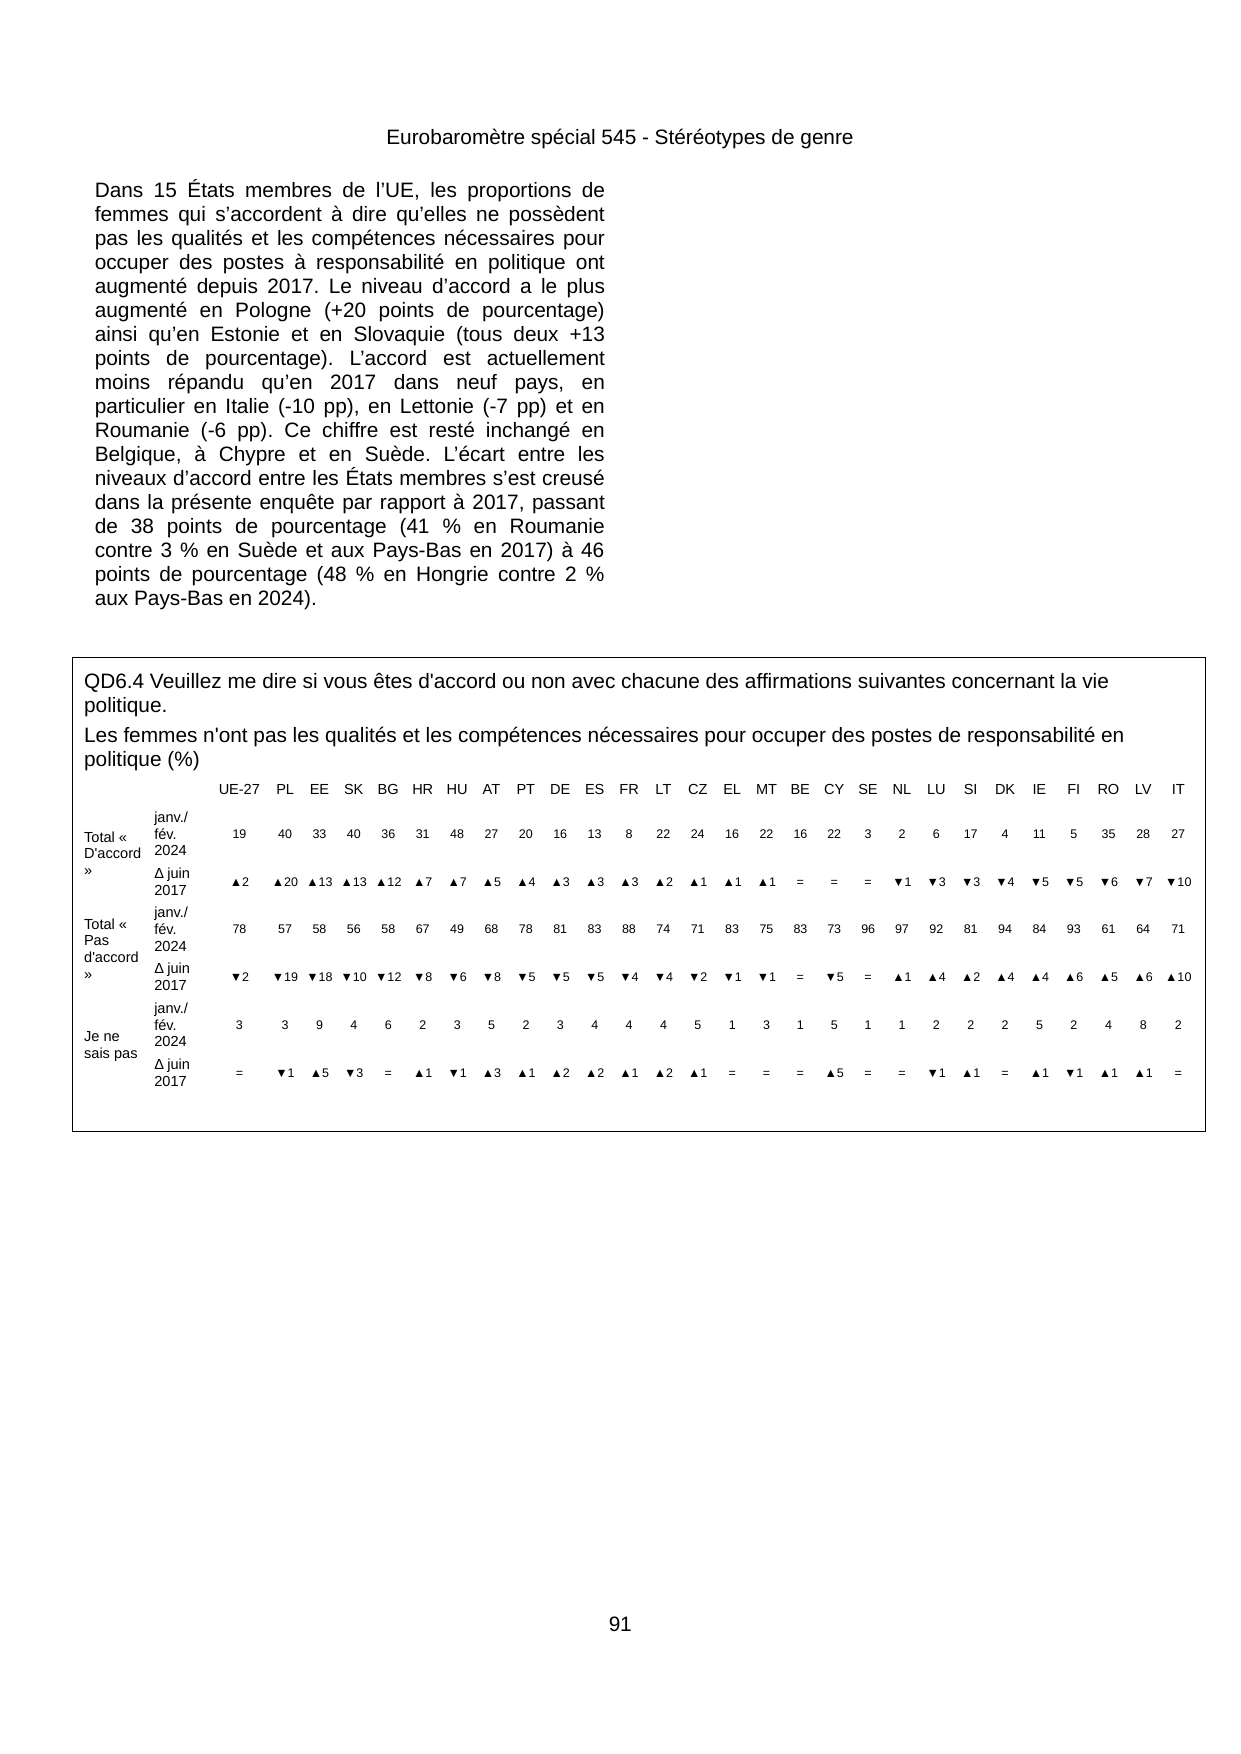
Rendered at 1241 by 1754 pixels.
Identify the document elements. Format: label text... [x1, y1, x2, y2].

table_cell 4 [577, 997, 612, 1053]
table_cell 8 [612, 806, 646, 862]
table_cell IE [1022, 773, 1056, 806]
table_cell DE [543, 773, 577, 806]
table_cell 5 [1022, 997, 1056, 1053]
table_cell ▲1 [680, 862, 715, 901]
table_cell SI [953, 773, 988, 806]
table_cell [81, 773, 151, 806]
table_cell 2 [988, 997, 1022, 1053]
table_cell 2 [1160, 997, 1196, 1053]
table_cell ▲5 [1091, 957, 1126, 997]
table_cell LU [919, 773, 953, 806]
table_cell = [784, 862, 817, 901]
table_header QD6.4 Veuillez me dire si vous êtes d'accord ou non avec chacune des affirmations suivantes concernant la vie politique. [81, 666, 1196, 719]
table_cell ▲2 [211, 862, 268, 901]
table_cell SK [336, 773, 371, 806]
table_cell ▲1 [612, 1053, 646, 1092]
table_cell 35 [1091, 806, 1126, 862]
table_cell 73 [817, 901, 851, 957]
table_cell 9 [302, 997, 336, 1053]
table_cell = [211, 1053, 268, 1092]
table_cell = [715, 1053, 749, 1092]
table_cell ▲1 [1091, 1053, 1126, 1092]
table_cell ▲3 [577, 862, 612, 901]
table_cell 56 [336, 901, 371, 957]
table_cell ▲1 [509, 1053, 543, 1092]
table_cell ▲4 [1022, 957, 1056, 997]
table_cell 84 [1022, 901, 1056, 957]
table_cell ▼4 [612, 957, 646, 997]
table_cell 96 [851, 901, 884, 957]
table_cell = [851, 862, 884, 901]
table_cell FI [1056, 773, 1091, 806]
table_cell 2 [919, 997, 953, 1053]
table_cell ▼3 [919, 862, 953, 901]
table_cell = [784, 1053, 817, 1092]
table_cell Total « Pas d'accord » [81, 901, 151, 997]
table_cell ▼1 [919, 1053, 953, 1092]
table_cell ▲13 [336, 862, 371, 901]
table_cell janv./fév. 2024 [151, 997, 211, 1053]
table_cell 1 [885, 997, 919, 1053]
table_cell ▼5 [1022, 862, 1056, 901]
table_cell BE [784, 773, 817, 806]
table_cell = [817, 862, 851, 901]
table_cell ▼6 [1091, 862, 1126, 901]
table_cell 24 [680, 806, 715, 862]
table_cell 3 [851, 806, 884, 862]
table_cell ▼12 [371, 957, 405, 997]
table_cell ▲1 [1022, 1053, 1056, 1092]
table_cell ▼6 [440, 957, 474, 997]
table_cell MT [749, 773, 783, 806]
table_cell ▲5 [817, 1053, 851, 1092]
table_cell 68 [474, 901, 508, 957]
table_cell ▲5 [302, 1053, 336, 1092]
table_cell ▲1 [405, 1053, 440, 1092]
table_cell 5 [680, 997, 715, 1053]
table_cell 5 [474, 997, 508, 1053]
table_cell ▼5 [543, 957, 577, 997]
table_cell 1 [851, 997, 884, 1053]
table_cell 28 [1126, 806, 1160, 862]
table_cell FR [612, 773, 646, 806]
table_cell 74 [646, 901, 680, 957]
table_cell LV [1126, 773, 1160, 806]
table_cell EE [302, 773, 336, 806]
table_cell Les femmes n'ont pas les qualités et les compétences nécessaires pour occuper des postes de responsabilité en politique (%) [81, 720, 1196, 773]
table_cell ▼18 [302, 957, 336, 997]
table_cell ▼5 [577, 957, 612, 997]
table_cell 81 [953, 901, 988, 957]
table_cell ▼5 [817, 957, 851, 997]
table_cell ▼7 [1126, 862, 1160, 901]
table_cell ▼4 [988, 862, 1022, 901]
table_cell HR [405, 773, 440, 806]
table_cell 4 [612, 997, 646, 1053]
table_cell = [1160, 1053, 1196, 1092]
table_cell ▼1 [440, 1053, 474, 1092]
table_cell 88 [612, 901, 646, 957]
table_cell ▲12 [371, 862, 405, 901]
table_cell 16 [543, 806, 577, 862]
table_cell 92 [919, 901, 953, 957]
table_cell ▼4 [646, 957, 680, 997]
table_cell 78 [211, 901, 268, 957]
table_cell ▲1 [749, 862, 783, 901]
table_cell 8 [1126, 997, 1160, 1053]
table_cell 1 [784, 997, 817, 1053]
table_cell 83 [577, 901, 612, 957]
table_cell 61 [1091, 901, 1126, 957]
table_cell CY [817, 773, 851, 806]
table_cell ▼1 [715, 957, 749, 997]
table_cell ▼8 [474, 957, 508, 997]
table_cell 6 [919, 806, 953, 862]
table_cell 27 [1160, 806, 1196, 862]
table_cell 36 [371, 806, 405, 862]
table_cell janv./fév. 2024 [151, 901, 211, 957]
table_cell Δ juin 2017 [151, 1053, 211, 1092]
table_cell ▼3 [336, 1053, 371, 1092]
table_cell = [749, 1053, 783, 1092]
table_cell ▼2 [680, 957, 715, 997]
table_cell 11 [1022, 806, 1056, 862]
table_cell 13 [577, 806, 612, 862]
table_cell ▼5 [1056, 862, 1091, 901]
table_cell 5 [817, 997, 851, 1053]
table_cell = [851, 957, 884, 997]
table_cell RO [1091, 773, 1126, 806]
table_cell 33 [302, 806, 336, 862]
table_cell ▲4 [988, 957, 1022, 997]
table_cell ▲2 [953, 957, 988, 997]
table_cell 4 [336, 997, 371, 1053]
table_cell 78 [509, 901, 543, 957]
table_cell ▲7 [405, 862, 440, 901]
table_cell 58 [302, 901, 336, 957]
table_cell 4 [988, 806, 1022, 862]
table_cell 58 [371, 901, 405, 957]
table_cell 40 [268, 806, 302, 862]
table_cell 4 [1091, 997, 1126, 1053]
table_cell ▲6 [1126, 957, 1160, 997]
table_cell 19 [211, 806, 268, 862]
table_cell ▲1 [680, 1053, 715, 1092]
table_cell 22 [646, 806, 680, 862]
table_cell 2 [885, 806, 919, 862]
table_cell 16 [715, 806, 749, 862]
table_cell 17 [953, 806, 988, 862]
table_cell 1 [715, 997, 749, 1053]
table_cell IT [1160, 773, 1196, 806]
table_cell 71 [1160, 901, 1196, 957]
table_cell 3 [211, 997, 268, 1053]
table_cell = [885, 1053, 919, 1092]
table_cell ▼5 [509, 957, 543, 997]
table_cell CZ [680, 773, 715, 806]
table_cell 27 [474, 806, 508, 862]
table_cell HU [440, 773, 474, 806]
table_cell 4 [646, 997, 680, 1053]
table_cell ▼19 [268, 957, 302, 997]
table_cell ▲7 [440, 862, 474, 901]
table_cell 20 [509, 806, 543, 862]
table_cell 93 [1056, 901, 1091, 957]
table_cell 75 [749, 901, 783, 957]
table_cell ▲4 [919, 957, 953, 997]
table_cell 67 [405, 901, 440, 957]
table_cell 48 [440, 806, 474, 862]
table_cell ▼1 [885, 862, 919, 901]
table_cell ▼10 [336, 957, 371, 997]
table_cell EL [715, 773, 749, 806]
table_cell ▼3 [953, 862, 988, 901]
table_cell ▼8 [405, 957, 440, 997]
table_cell Δ juin 2017 [151, 957, 211, 997]
table_cell 49 [440, 901, 474, 957]
table_cell = [851, 1053, 884, 1092]
table_cell ▲3 [612, 862, 646, 901]
table_cell 3 [543, 997, 577, 1053]
table_cell ▲3 [474, 1053, 508, 1092]
table_cell 94 [988, 901, 1022, 957]
table_cell = [371, 1053, 405, 1092]
table_cell 6 [371, 997, 405, 1053]
table_cell 64 [1126, 901, 1160, 957]
table_cell = [988, 1053, 1022, 1092]
table_cell DK [988, 773, 1022, 806]
table_cell ▲2 [543, 1053, 577, 1092]
table_cell Total « D'accord » [81, 806, 151, 901]
table_cell 83 [784, 901, 817, 957]
table_cell 2 [509, 997, 543, 1053]
table_cell LT [646, 773, 680, 806]
table_cell ▼2 [211, 957, 268, 997]
table_cell PT [509, 773, 543, 806]
table_cell ▲6 [1056, 957, 1091, 997]
table_cell 3 [749, 997, 783, 1053]
table_cell Je ne sais pas [81, 997, 151, 1092]
table_cell 71 [680, 901, 715, 957]
table_cell 22 [817, 806, 851, 862]
table_cell 2 [953, 997, 988, 1053]
table_cell ▼1 [1056, 1053, 1091, 1092]
table_cell ▲4 [509, 862, 543, 901]
table_cell UE-27 [211, 773, 268, 806]
table_cell 22 [749, 806, 783, 862]
table_cell ▲5 [474, 862, 508, 901]
table_cell ▲2 [646, 862, 680, 901]
table_cell AT [474, 773, 508, 806]
table_cell 83 [715, 901, 749, 957]
table_cell BG [371, 773, 405, 806]
table_cell NL [885, 773, 919, 806]
table_cell ▼1 [268, 1053, 302, 1092]
table_cell ▲3 [543, 862, 577, 901]
table_cell ▲10 [1160, 957, 1196, 997]
table_cell [151, 773, 211, 806]
table_cell ▲1 [715, 862, 749, 901]
table_cell ▲2 [646, 1053, 680, 1092]
table_cell 2 [1056, 997, 1091, 1053]
table_cell ▲20 [268, 862, 302, 901]
table_cell 40 [336, 806, 371, 862]
table_cell ▲2 [577, 1053, 612, 1092]
table_cell SE [851, 773, 884, 806]
table_cell ▲13 [302, 862, 336, 901]
table_cell ▲1 [953, 1053, 988, 1092]
table_cell 97 [885, 901, 919, 957]
table_cell ▼10 [1160, 862, 1196, 901]
table_cell 3 [440, 997, 474, 1053]
table_cell 57 [268, 901, 302, 957]
table_cell 3 [268, 997, 302, 1053]
table_cell ES [577, 773, 612, 806]
table_cell = [784, 957, 817, 997]
table_cell 16 [784, 806, 817, 862]
table_cell Δ juin 2017 [151, 862, 211, 901]
table_cell 2 [405, 997, 440, 1053]
table_cell ▲1 [1126, 1053, 1160, 1092]
table_cell 81 [543, 901, 577, 957]
table_cell PL [268, 773, 302, 806]
table_cell ▼1 [749, 957, 783, 997]
table_cell janv./fév. 2024 [151, 806, 211, 862]
table_cell 5 [1056, 806, 1091, 862]
table_cell ▲1 [885, 957, 919, 997]
table_cell 31 [405, 806, 440, 862]
text Dans 15 États membres de l’UE, les proportions de femmes qui s’accordent à dire qu’elles ne possèdent pas les qualités et les compétences nécessaires pour occuper des postes à responsabilité en politique ont augmenté depuis 2017. Le niveau d’accord a le plus augmenté en Pologne (+20 points de pourcentage) ainsi qu’en Estonie et en Slovaquie (tous deux +13 points de pourcentage). L’accord est actuellement moins répandu qu’en 2017 dans neuf pays, en particulier en Italie (-10 pp), en Lettonie (-7 pp) et en Roumanie (-6 pp). Ce chiffre est resté inchangé en Belgique, à Chypre et en Suède. L’écart entre les niveaux d’accord entre les États membres s’est creusé dans la présente enquête par rapport à 2017, passant de 38 points de pourcentage (41 % en Roumanie contre 3 % en Suède et aux Pays-Bas en 2017) à 46 points de pourcentage (48 % en Hongrie contre 2 % aux Pays-Bas en 2024). [94, 178, 605, 609]
